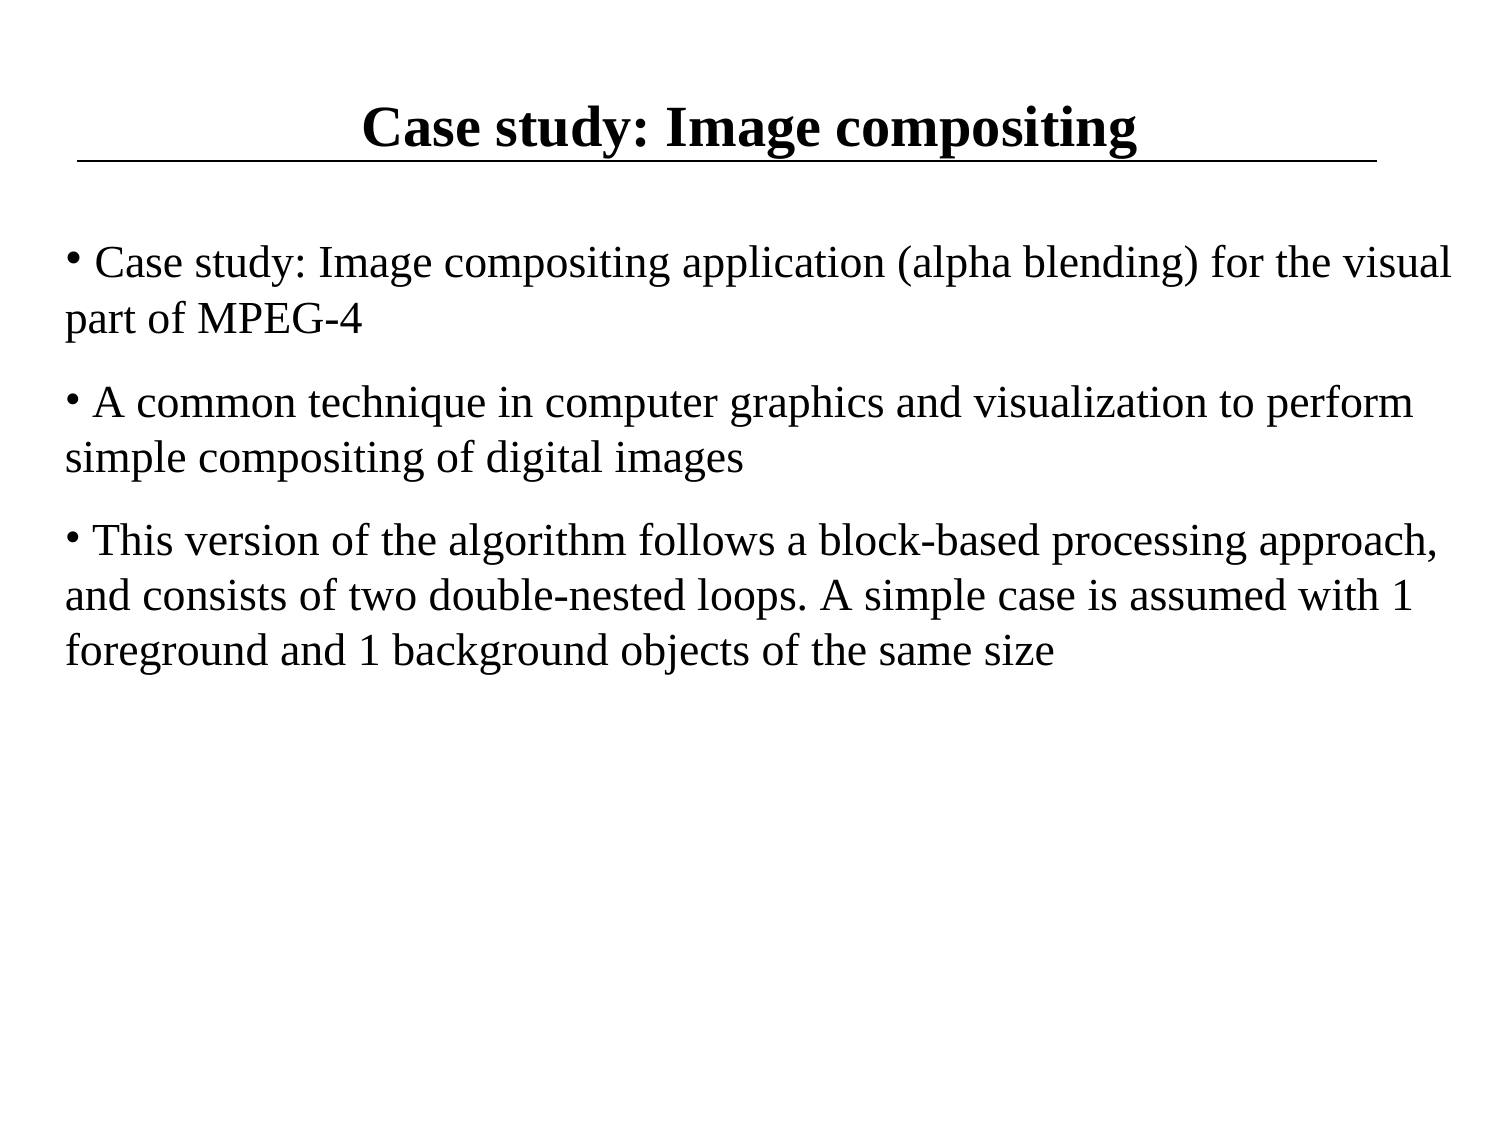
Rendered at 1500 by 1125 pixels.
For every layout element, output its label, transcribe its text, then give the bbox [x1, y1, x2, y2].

text_box Case study: Image compositing application (alpha blending) for the visual part of MPEG-4 A common technique in computer graphics and visualization to perform simple compositing of digital images This version of the algorithm follows a block-based processing approach, and consists of two double-nested loops. A simple case is assumed with 1 foreground and 1 background objects of the same size [49, 219, 1500, 683]
title Case study: Image compositing [112, 66, 1388, 179]
